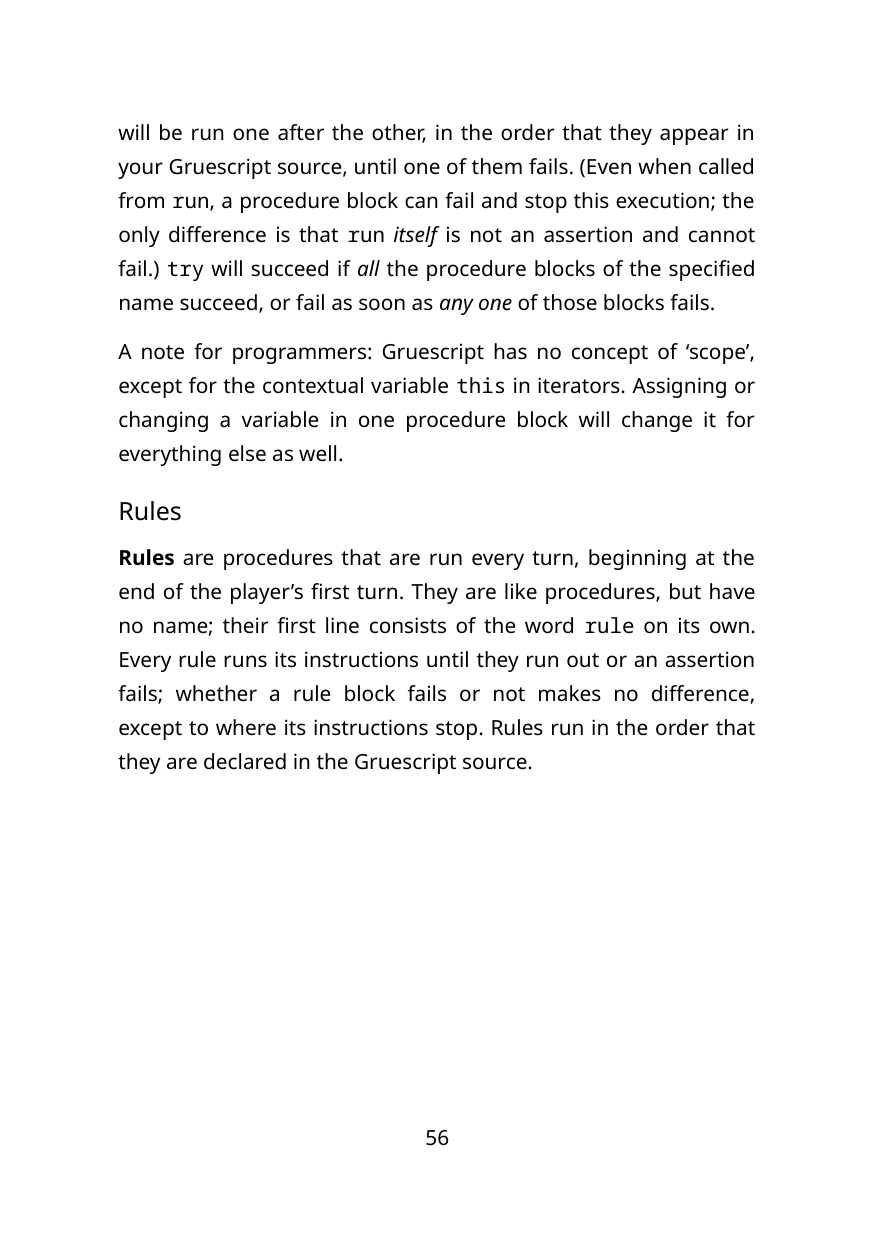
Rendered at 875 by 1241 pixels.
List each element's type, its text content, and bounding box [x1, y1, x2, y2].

subtitle Rules [118, 494, 756, 528]
text Rules are procedures that are run every turn, beginning at the end of the player’s first turn. They are like procedures, but have no name; their first line consists of the word rule on its own. Every rule runs its instructions until they run out or an assertion fails; whether a rule block fails or not makes no difference, except to where its instructions stop. Rules run in the order that they are declared in the Gruescript source. [118, 543, 756, 776]
text A note for programmers: Gruescript has no concept of ‘scope’, except for the contextual variable this in iterators. Assigning or changing a variable in one procedure block will change it for everything else as well. [118, 337, 756, 468]
text will be run one after the other, in the order that they appear in your Gruescript source, until one of them fails. (Even when called from run, a procedure block can fail and stop this execution; the only difference is that run itself is not an assertion and cannot fail.) try will succeed if all the procedure blocks of the specified name succeed, or fail as soon as any one of those blocks fails. [118, 118, 756, 317]
